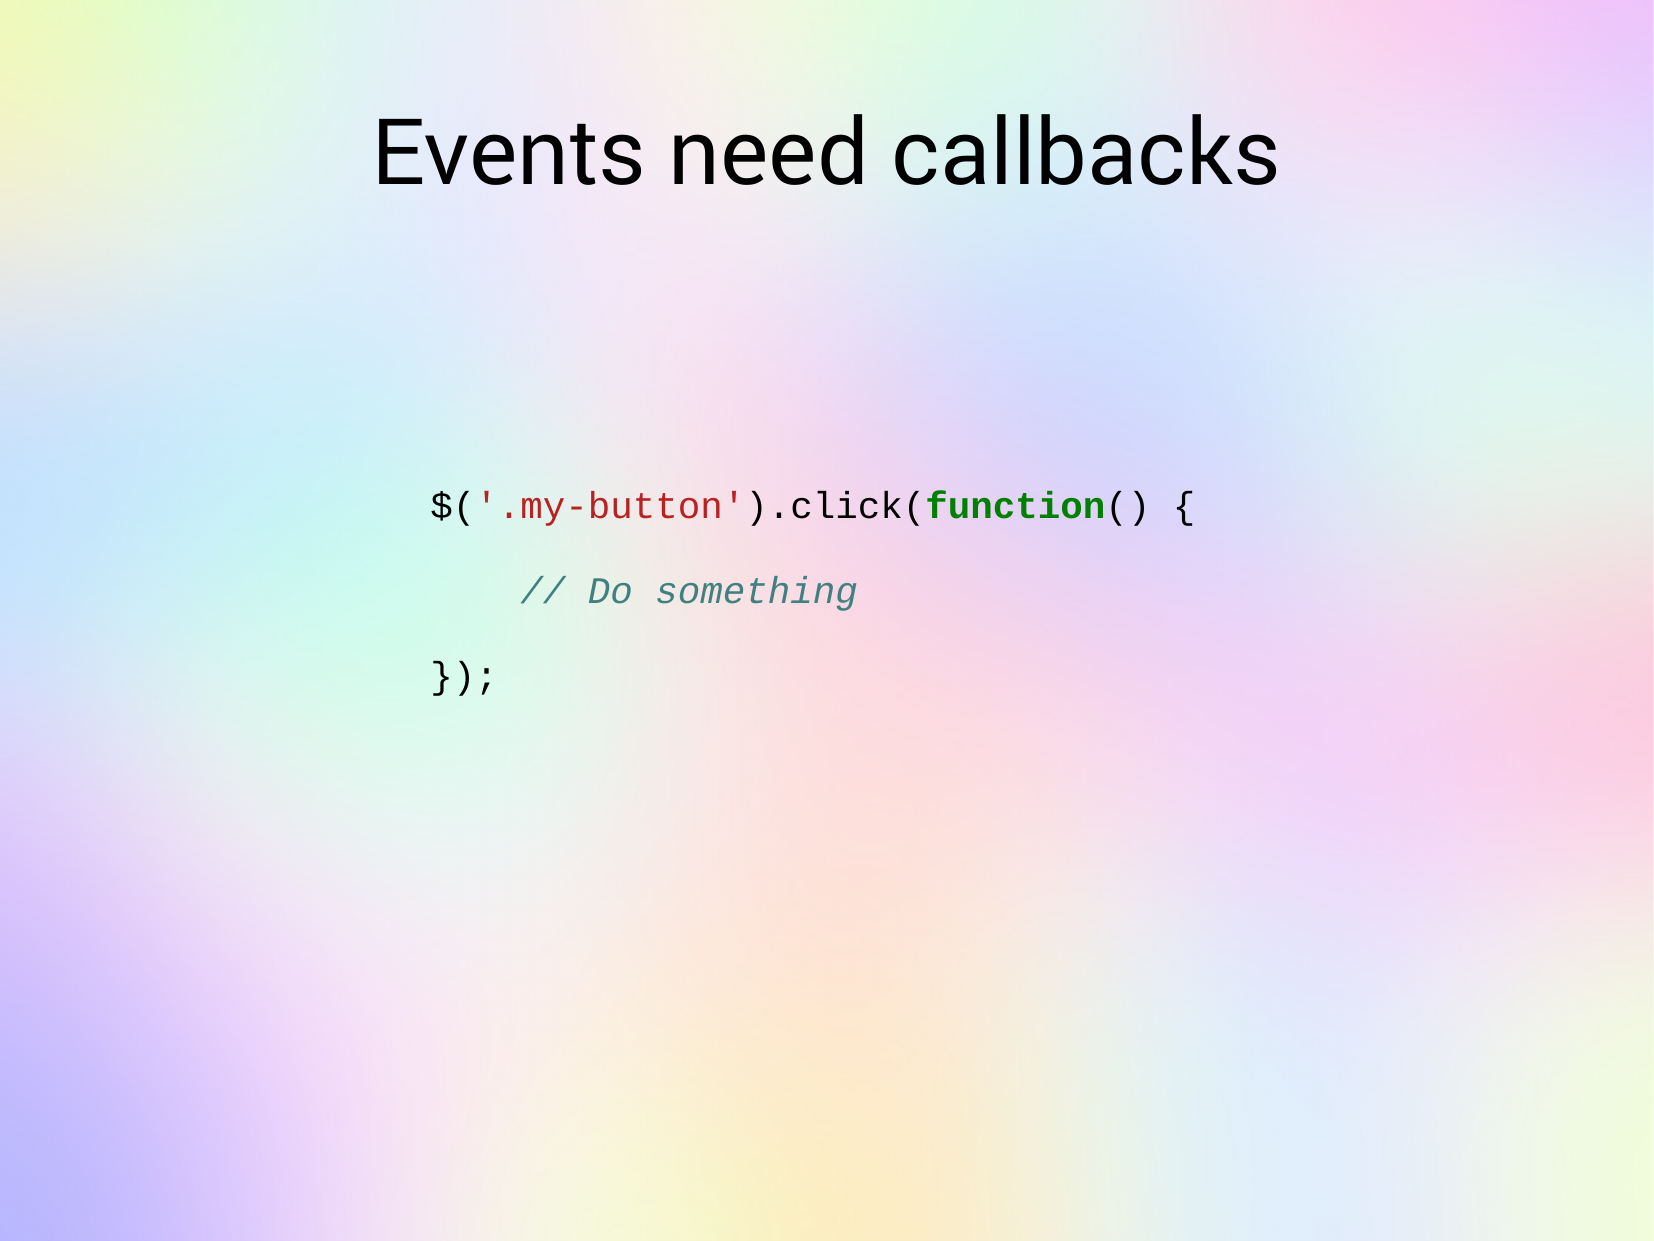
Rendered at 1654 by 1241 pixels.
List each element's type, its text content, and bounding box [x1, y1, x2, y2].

text_box $('.my-button').click(function() { // Do something }); [415, 479, 1258, 773]
picture [0, 0, 1654, 1241]
title Events need callbacks [82, 49, 1571, 257]
